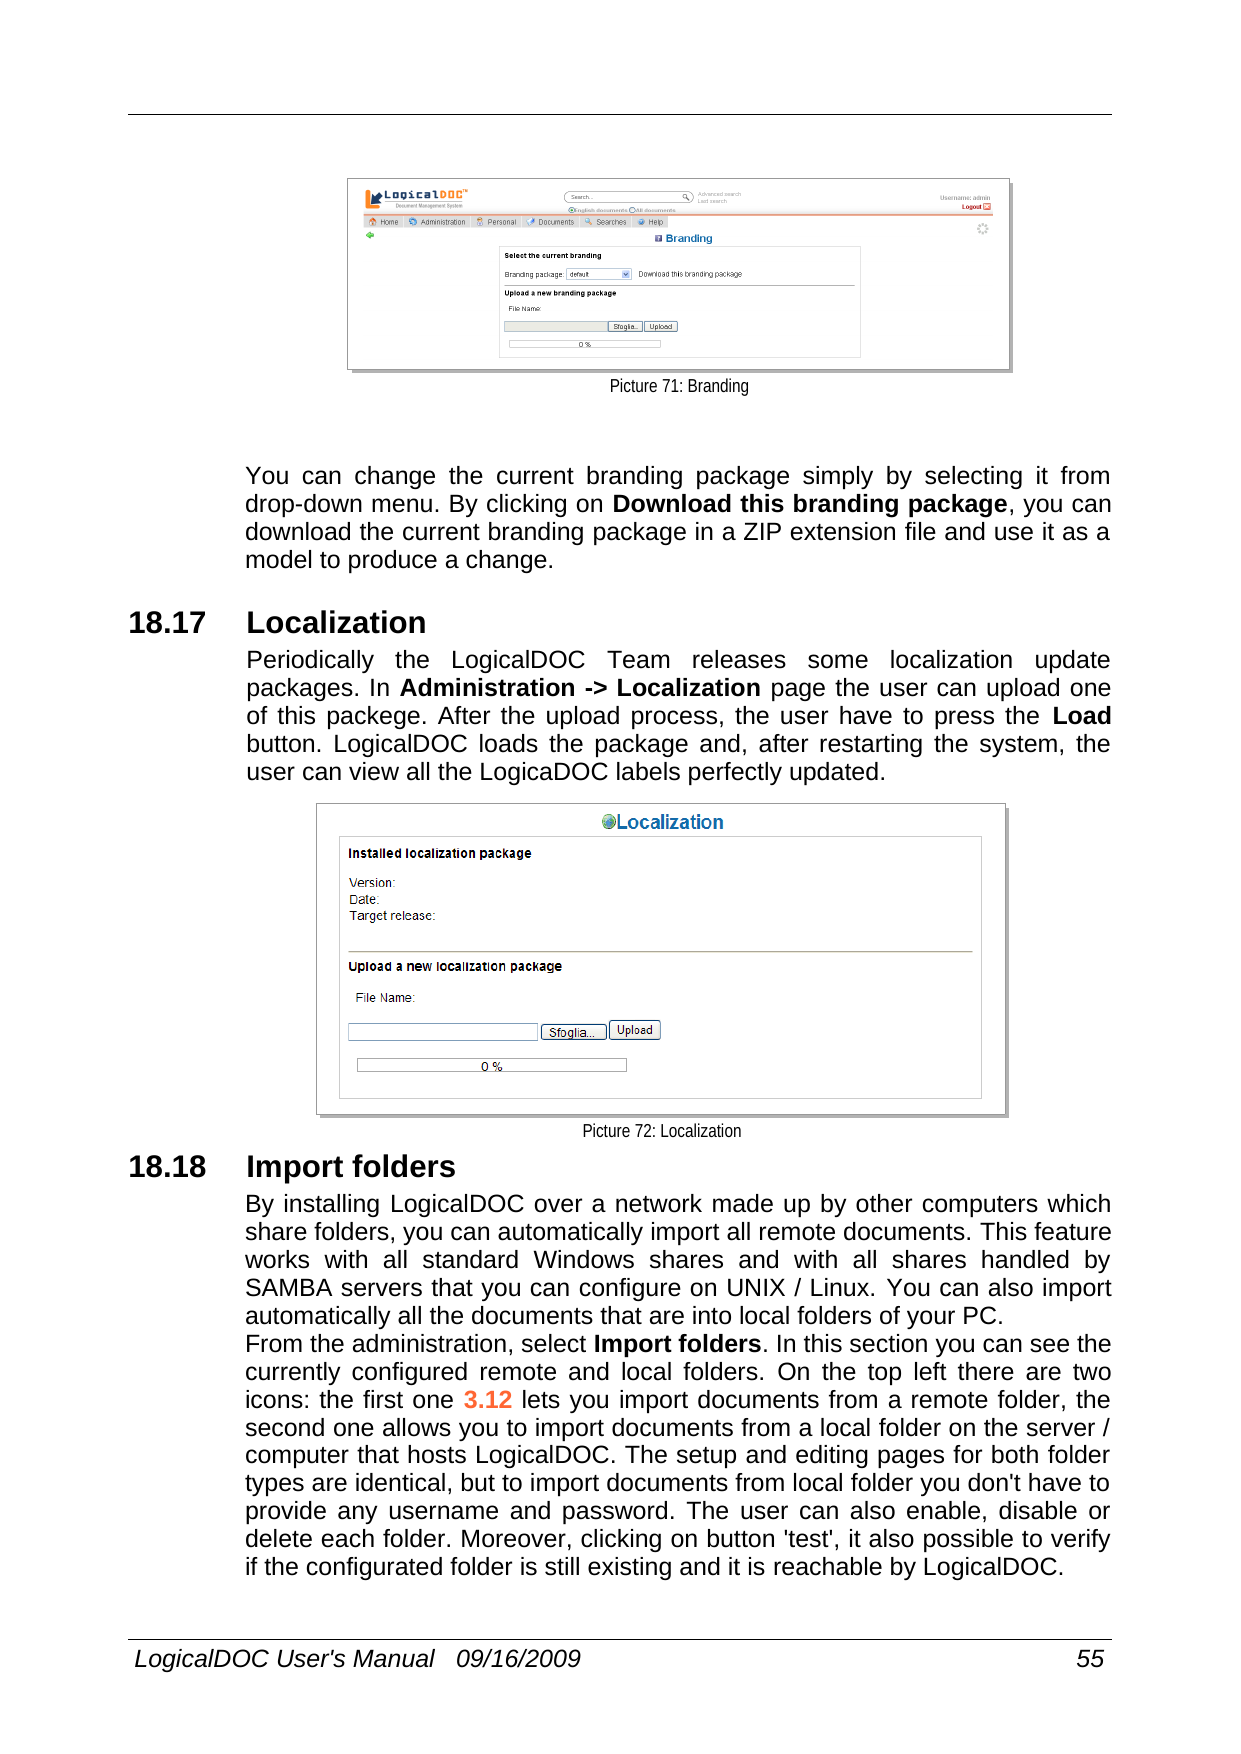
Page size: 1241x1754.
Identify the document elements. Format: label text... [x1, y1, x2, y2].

subtitle Import folders [128, 811, 1112, 1184]
text You can change the current branding package simply by selecting it from drop-down menu. By clicking on Download this branding package, you can download the current branding package in a ZIP extension file and use it as a model to produce a change. [245, 462, 1112, 574]
subtitle Localization [128, 605, 1112, 640]
picture [363, 187, 993, 360]
text Periodically the LogicalDOC Team releases some localization update packages. In Administration -> Localization page the user can upload one of this packege. After the upload process, the user have to press the Load button. LogicalDOC loads the package and, after restarting the system, the user can view all the LogicaDOC labels perfectly updated. [246, 646, 1112, 786]
text From the administration, select Import folders. In this section you can see the currently configured remote and local folders. On the top left there are two icons: the first one 3.12 lets you import documents from a remote folder, the second one allows you to import documents from a local folder on the server / computer that hosts LogicalDOC. The setup and editing pages for both folder types are identical, but to import documents from local folder you don't have to provide any username and password. The user can also enable, disable or delete each folder. Moreover, clicking on button 'test', it also possible to verify if the configurated folder is still existing and it is reachable by LogicalDOC. [245, 1330, 1112, 1581]
text Picture 71: Branding [347, 370, 1011, 396]
list Picture 72: Localization [316, 1115, 1008, 1141]
text By installing LogicalDOC over a network made up by other computers which share folders, you can automatically import all remote documents. This feature works with all standard Windows shares and with all shares handled by SAMBA servers that you can configure on UNIX / Linux. You can also import automatically all the documents that are into local folders of your PC. [245, 1190, 1112, 1330]
